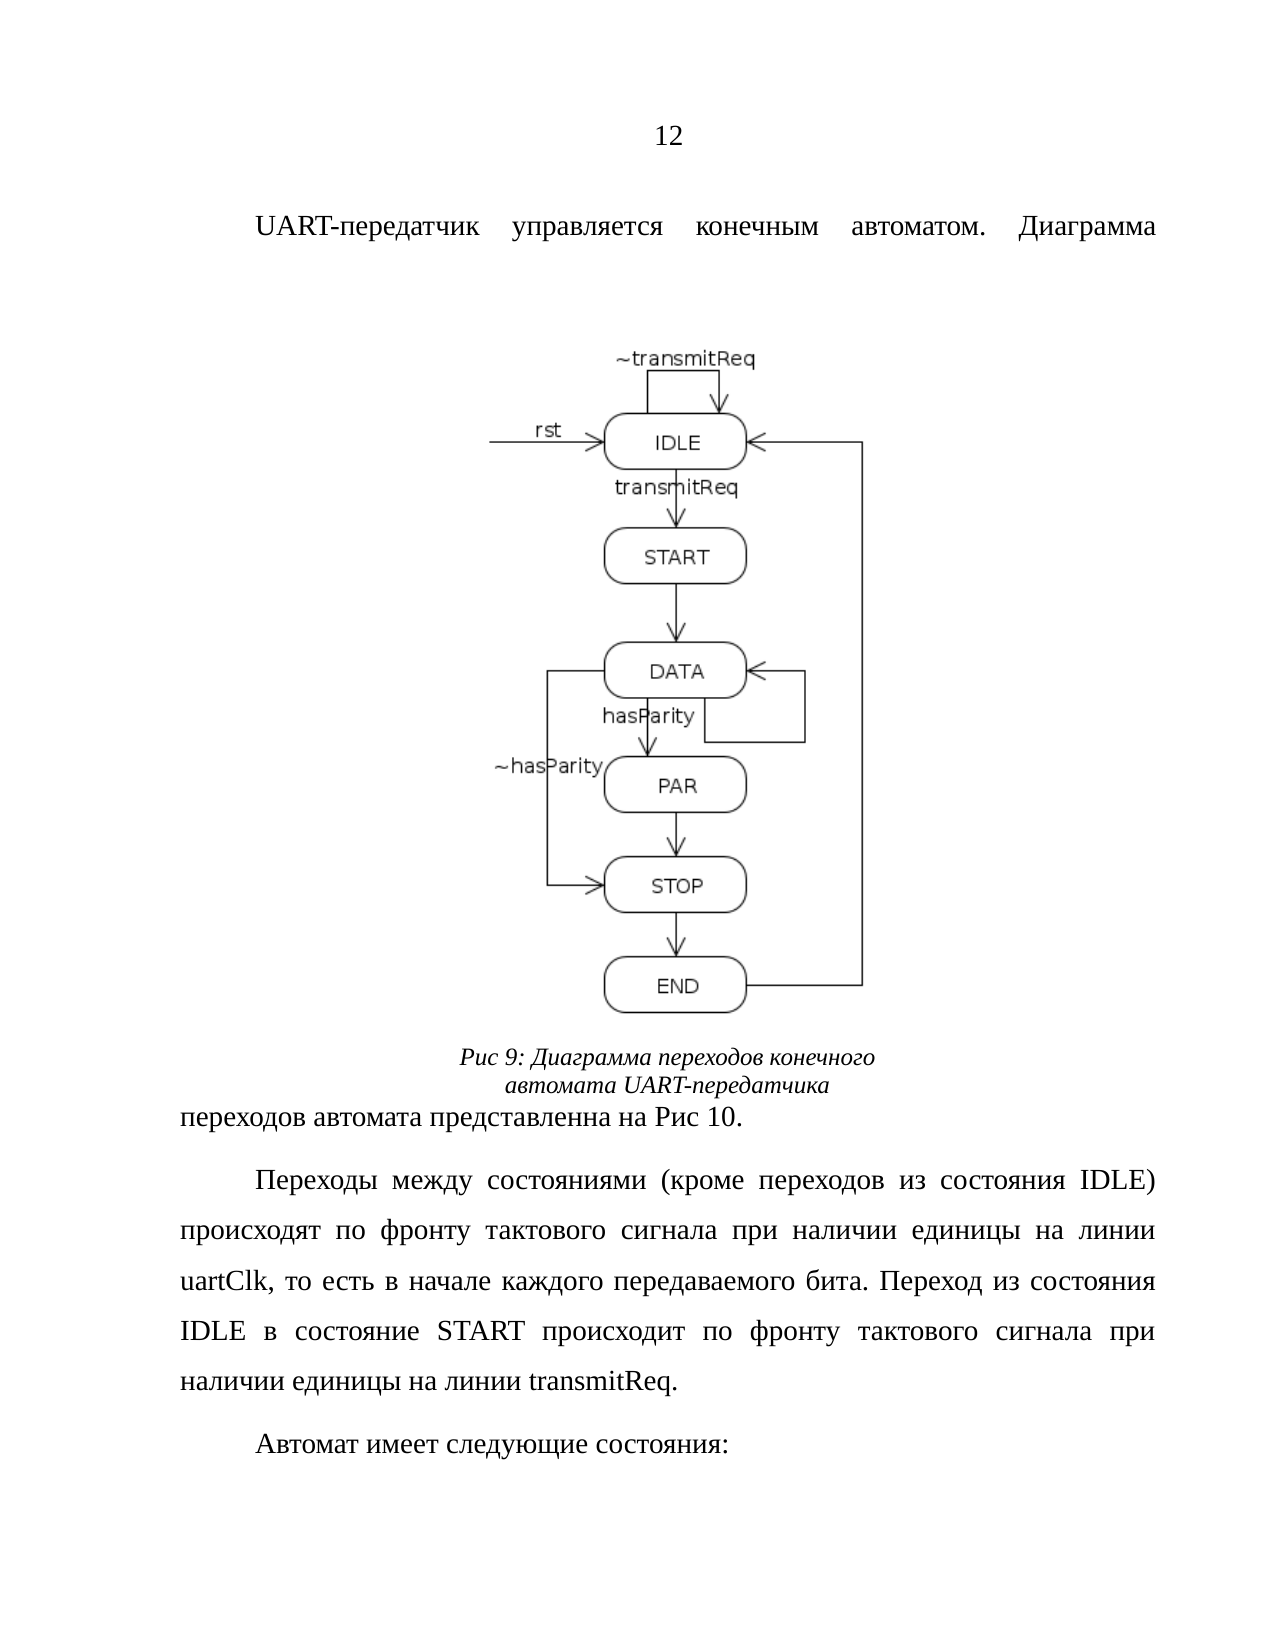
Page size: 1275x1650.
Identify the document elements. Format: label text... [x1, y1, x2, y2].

text Рис 9: Диаграмма переходов конечного автомата UART-передатчика [418, 1042, 918, 1099]
picture [418, 270, 919, 1042]
text UART-передатчик управляется конечным автоматом. Диаграмма переходов автомата представленна на Рис 10. [180, 208, 1157, 1133]
text Переходы между состояниями (кроме переходов из состояния IDLE) происходят по фронту тактового сигнала при наличии единицы на линии uartClk, то есть в начале каждого передаваемого бита. Переход из состояния IDLE в состояние START происходит по фронту тактового сигнала при наличии единицы на линии transmitReq. [180, 1162, 1157, 1397]
text Автомат имеет следующие состояния: [180, 1426, 1157, 1459]
